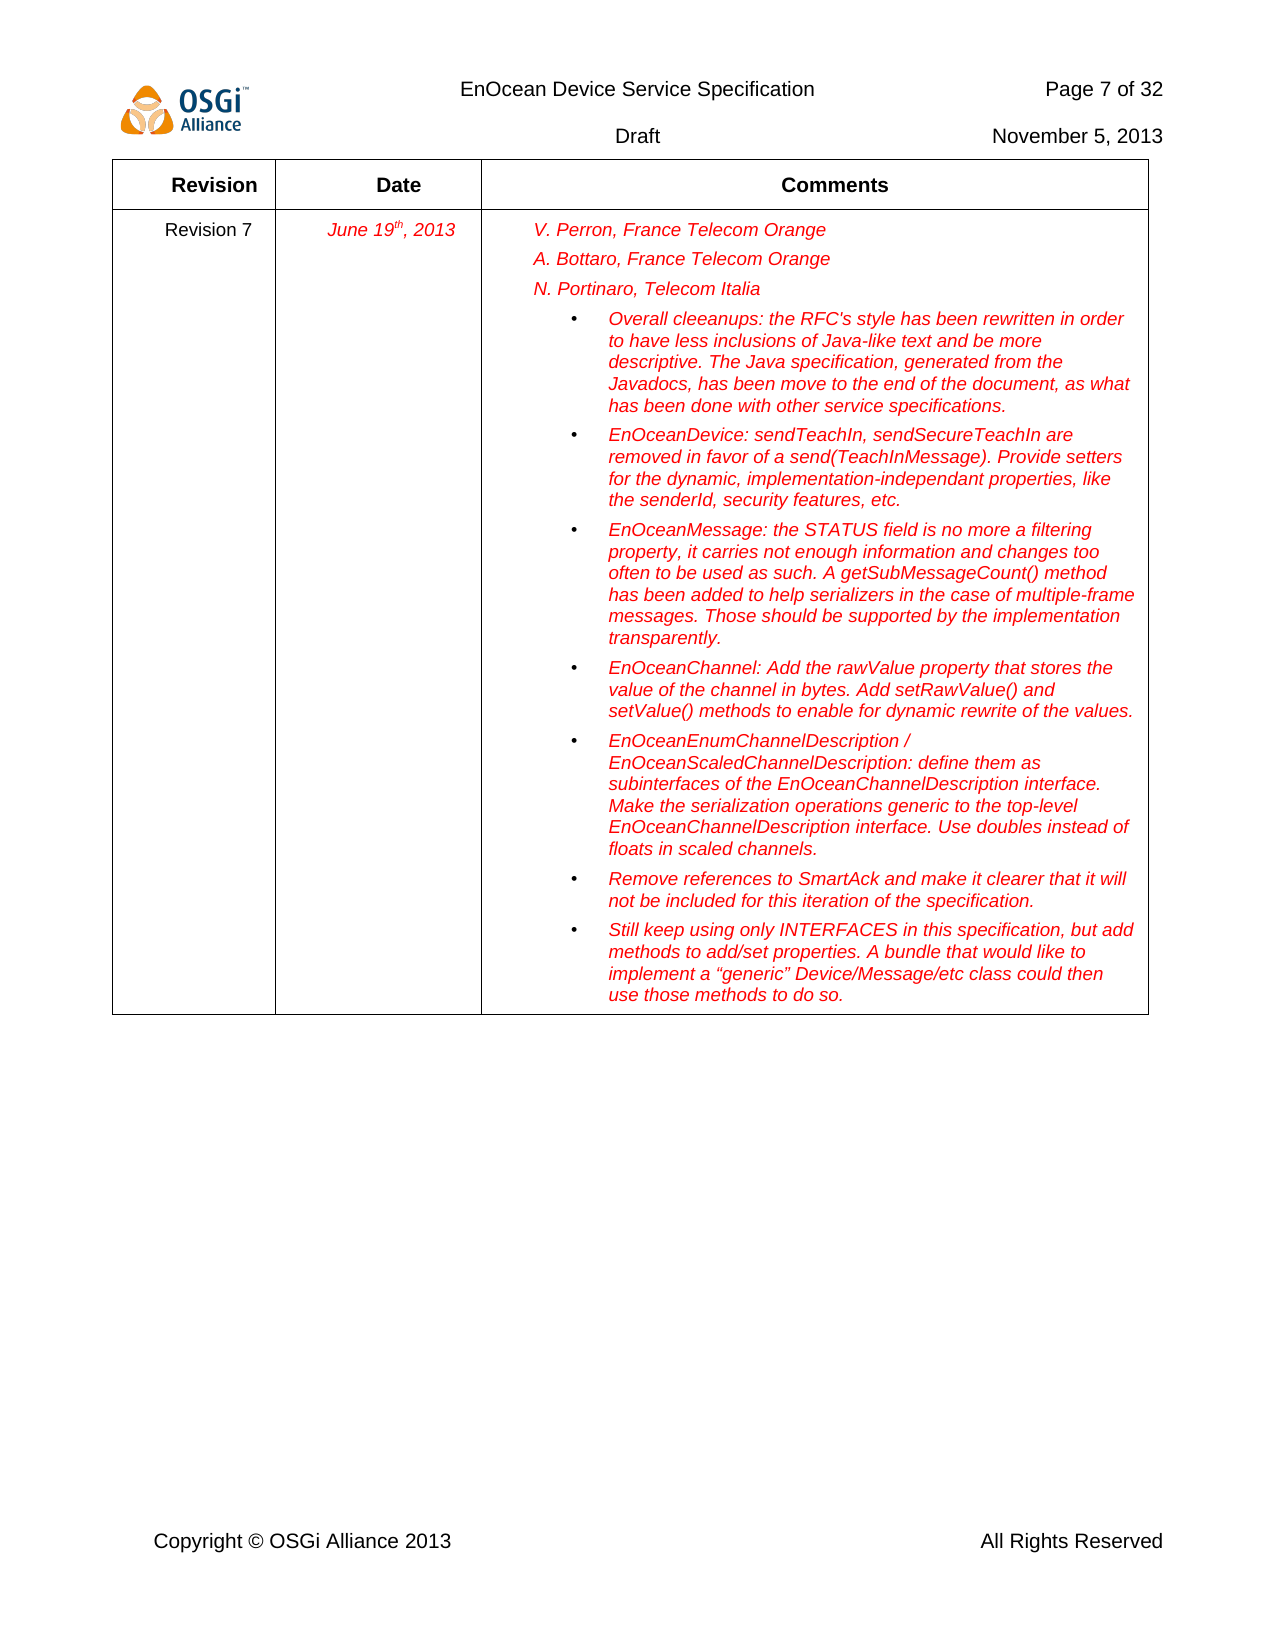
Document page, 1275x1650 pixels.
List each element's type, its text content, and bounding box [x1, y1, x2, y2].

table_header Date [276, 160, 481, 209]
table_header Revision [113, 160, 275, 209]
table_cell June 19th, 2013 [276, 210, 481, 1014]
table_cell Revision 7 [113, 210, 275, 1014]
table_cell V. Perron, France Telecom Orange A. Bottaro, France Telecom Orange N. Portinaro, Telecom Italia Overall cleeanups: the RFC's style has been rewritten in order to have less inclusions of Java-like text and be more descriptive. The Java specification, generated from the Javadocs, has been move to the end of the document, as what has been done with other service specifications. EnOceanDevice: sendTeachIn, sendSecureTeachIn are removed in favor of a send(TeachInMessage). Provide setters for the dynamic, implementation-independant properties, like the senderId, security features, etc. EnOceanMessage: the STATUS field is no more a filtering property, it carries not enough information and changes too often to be used as such. A getSubMessageCount() method has been added to help serializers in the case of multiple-frame messages. Those should be supported by the implementation transparently. EnOceanChannel: Add the rawValue property that stores the value of the channel in bytes. Add setRawValue() and setValue() methods to enable for dynamic rewrite of the values. EnOceanEnumChannelDescription / EnOceanScaledChannelDescription: define them as subinterfaces of the EnOceanChannelDescription interface. Make the serialization operations generic to the top-level EnOceanChannelDescription interface. Use doubles instead of floats in scaled channels. Remove references to SmartAck and make it clearer that it will not be included for this iteration of the specification. Still keep using only INTERFACES in this specification, but add methods to add/set properties. A bundle that would like to implement a “generic” Device/Message/etc class could then use those methods to do so. [482, 210, 1148, 1014]
table_header Comments [482, 160, 1148, 209]
picture [113, 78, 257, 142]
